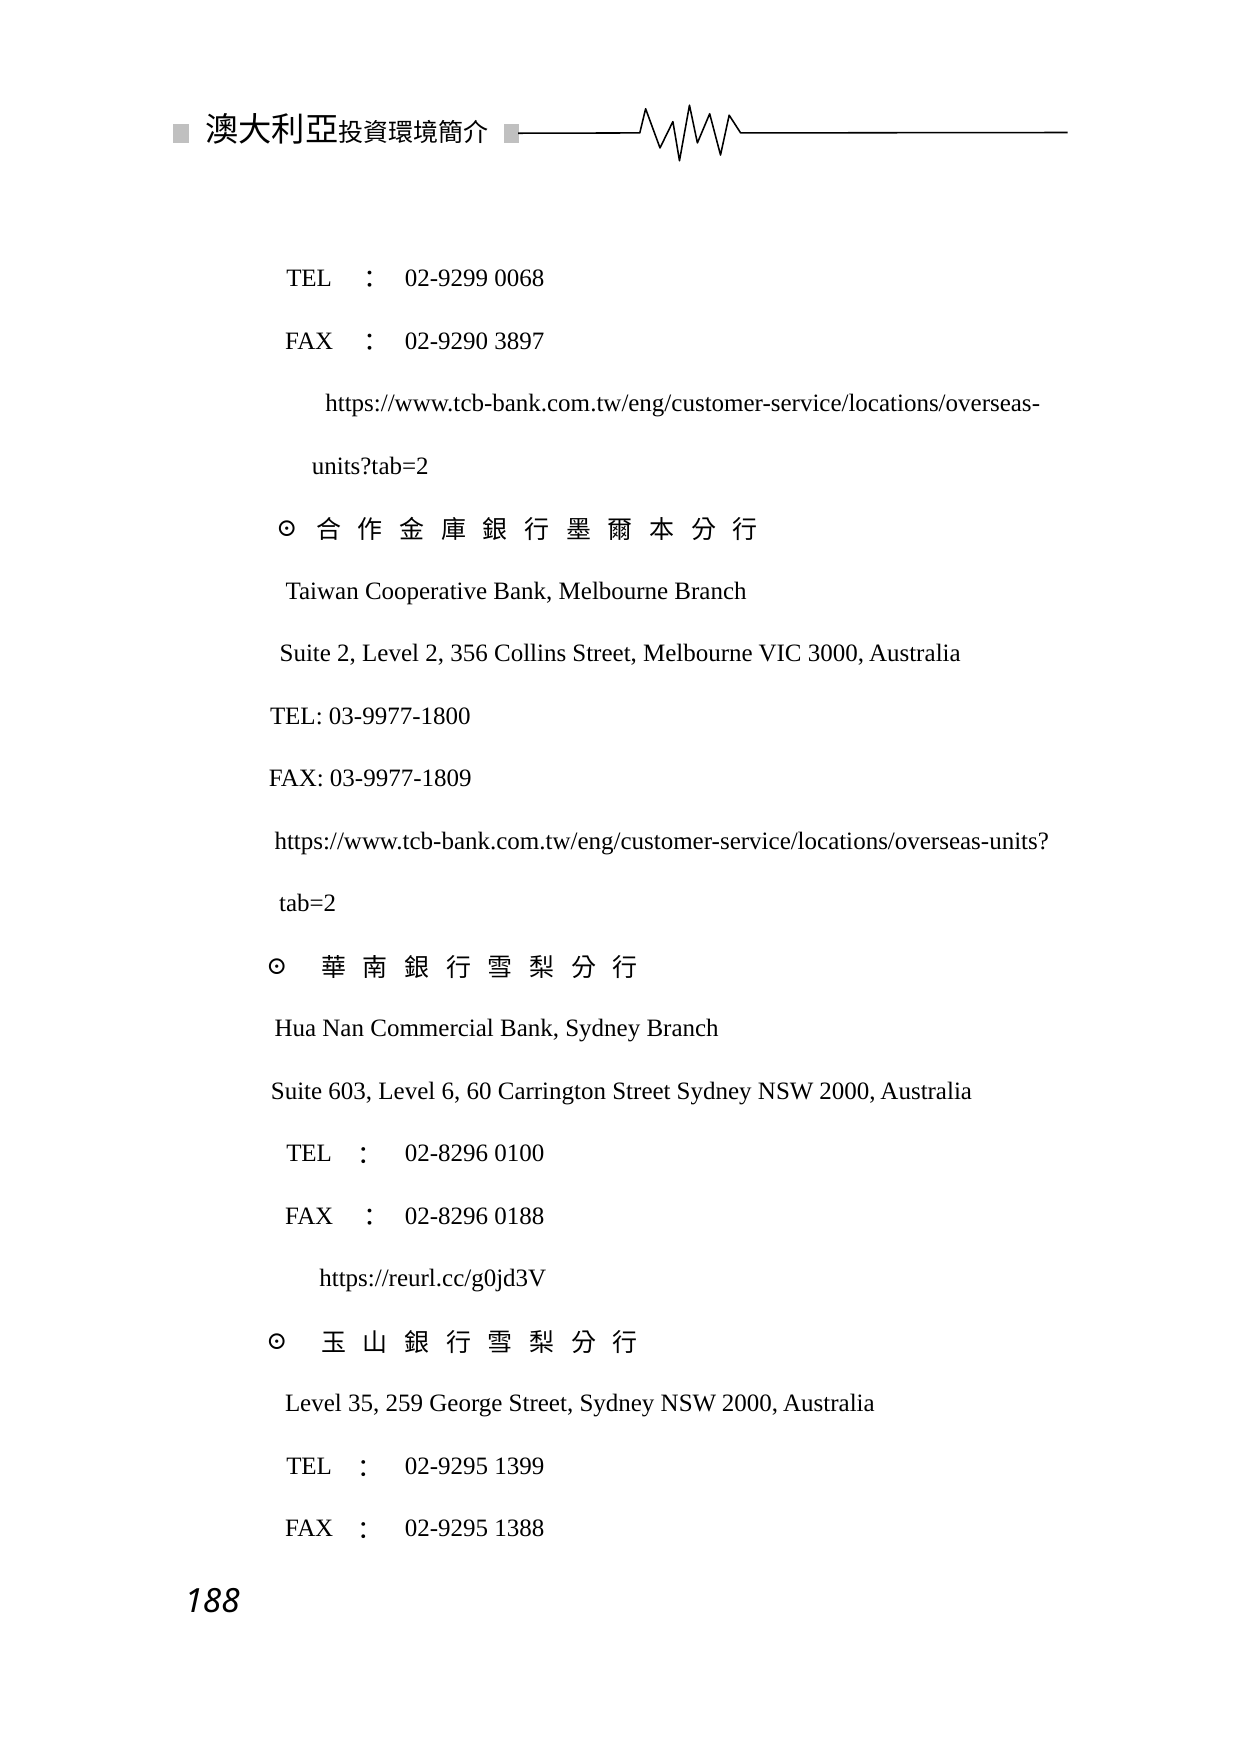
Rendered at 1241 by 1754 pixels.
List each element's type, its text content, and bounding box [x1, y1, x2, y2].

text ⊙合作金庫銀行墨爾本分行 [232, 486, 1058, 549]
text https://www.tcb-bank.com.tw/eng/customer-service/locations/overseas-units?tab=2 [256, 799, 1058, 924]
text TEL：02-9295 1399 [232, 1424, 1058, 1486]
text https://www.tcb-bank.com.tw/eng/customer-service/locations/overseas-units?tab=2 [269, 361, 1058, 486]
text ⊙ 玉山銀行雪梨分行 [232, 1299, 1058, 1361]
text Level 35, 259 George Street, Sydney NSW 2000, Australia [232, 1361, 1058, 1424]
text Hua Nan Commercial Bank, Sydney Branch [232, 986, 1058, 1049]
text TEL：02-9299 0068 [232, 236, 1058, 299]
text Taiwan Cooperative Bank, Melbourne Branch [256, 549, 1058, 611]
text TEL: 03-9977-1800 [256, 674, 1058, 736]
text Suite 603, Level 6, 60 Carrington Street Sydney NSW 2000, Australia [232, 1049, 1058, 1111]
text Suite 2, Level 2, 356 Collins Street, Melbourne VIC 3000, Australia [256, 611, 1058, 674]
text TEL：02-8296 0100 [232, 1111, 1058, 1174]
text https://reurl.cc/g0jd3V [269, 1236, 1058, 1299]
text FAX：02-8296 0188 [232, 1174, 1058, 1236]
text FAX：02-9295 1388 [232, 1486, 1058, 1549]
text FAX：02-9290 3897 [232, 299, 1058, 361]
text FAX: 03-9977-1809 [183, 736, 1058, 799]
text ⊙ 華南銀行雪梨分行 [232, 924, 1058, 986]
